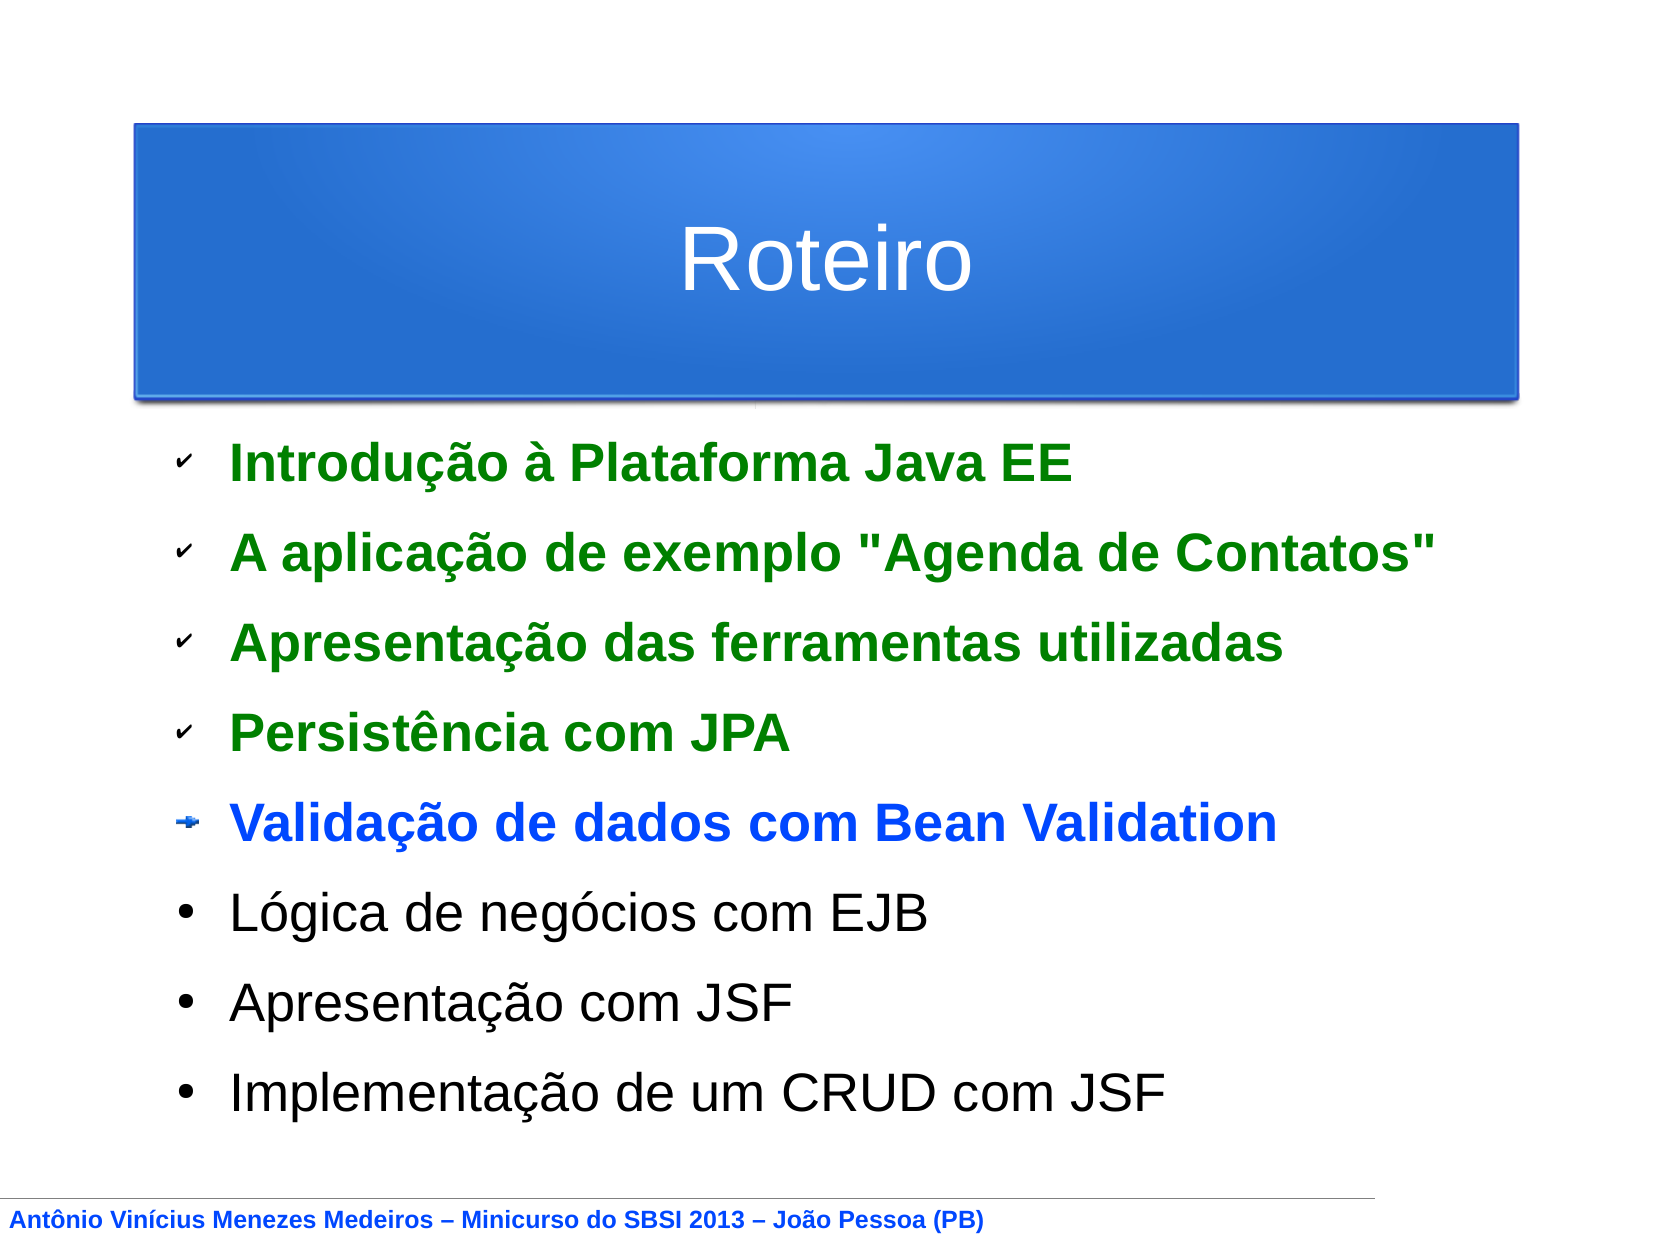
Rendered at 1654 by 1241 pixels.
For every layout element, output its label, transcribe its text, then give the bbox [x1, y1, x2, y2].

title Roteiro [232, 143, 1421, 375]
list Introdução à Plataforma Java EE A aplicação de exemplo "Agenda de Contatos" Apresentação das ferramentas utilizadas Persistência com JPA Validação de dados com Bean Validation Lógica de negócios com EJB Apresentação com JSF Implementação de um CRUD com JSF [158, 431, 1495, 1152]
picture [129, 123, 1524, 409]
